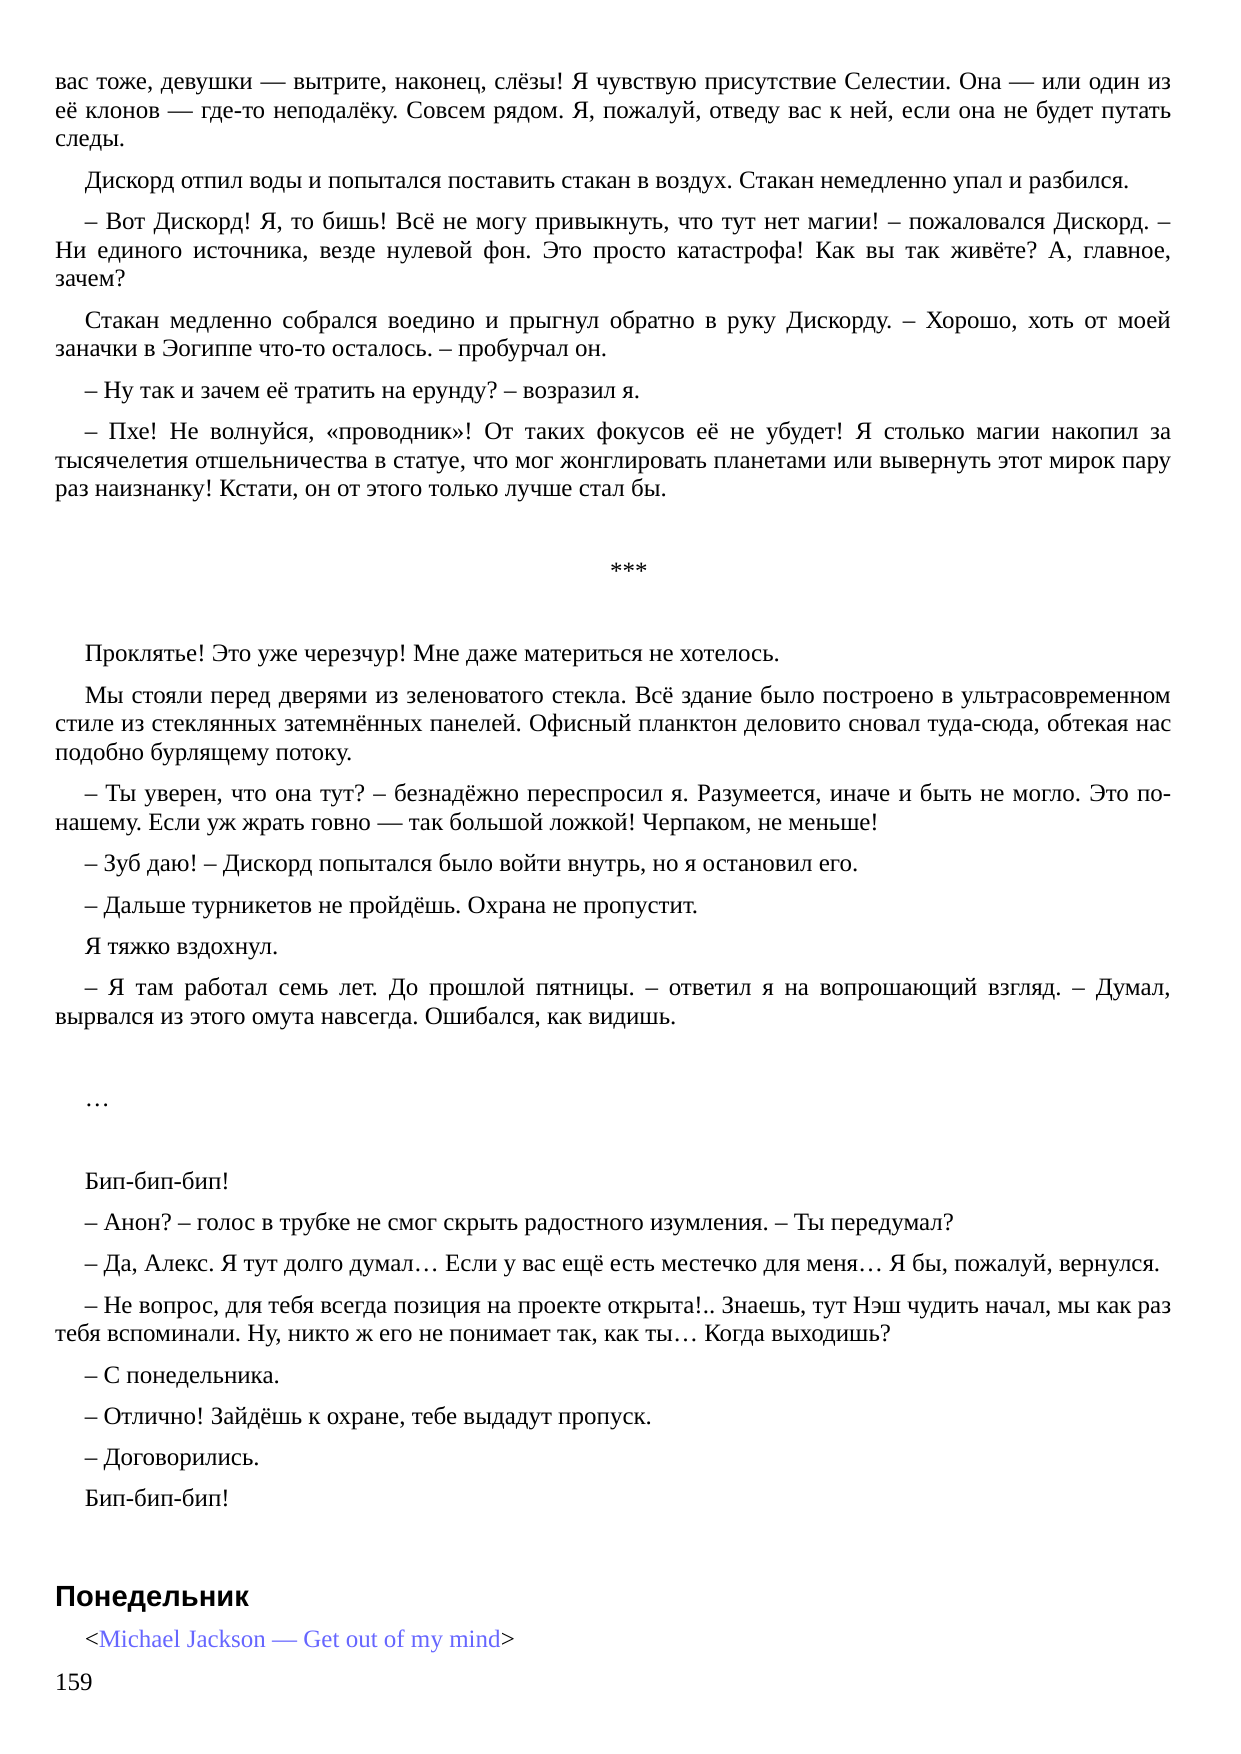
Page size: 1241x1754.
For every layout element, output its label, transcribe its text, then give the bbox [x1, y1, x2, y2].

text – Отлично! Зайдёшь к охране, тебе выдадут пропуск. [55, 1401, 1173, 1430]
text – Договорились. [55, 1442, 1173, 1471]
text – Дальше турникетов не пройдёшь. Охрана не пропустит. [55, 890, 1173, 918]
text Бип-бип-бип! [55, 1166, 1173, 1195]
text Проклятье! Это уже черезчур! Мне даже материться не хотелось. [55, 638, 1173, 667]
text – Вот Дискорд! Я, то бишь! Всё не могу привыкнуть, что тут нет магии! – пожаловался Дискорд. – Ни единого источника, везде нулевой фон. Это просто катастрофа! Как вы так живёте? А, главное, зачем? [55, 206, 1173, 292]
text – Да, Алекс. Я тут долго думал… Если у вас ещё есть местечко для меня… Я бы, пожалуй, вернулся. [55, 1248, 1173, 1277]
text – С понедельника. [55, 1360, 1173, 1388]
text – Ты уверен, что она тут? – безнадёжно переспросил я. Разумеется, иначе и быть не могло. Это по-нашему. Если уж жрать говно — так большой ложкой! Черпаком, не меньше! [55, 778, 1173, 836]
text – Ну так и зачем её тратить на ерунду? – возразил я. [55, 375, 1173, 403]
text <Michael Jackson — Get out of my mind> [55, 1624, 1173, 1653]
text Бип-бип-бип! [55, 1483, 1173, 1512]
text Я тяжко вздохнул. [55, 931, 1173, 960]
text – Не вопрос, для тебя всегда позиция на проекте открыта!.. Знаешь, тут Нэш чудить начал, мы как раз тебя вспоминали. Ну, никто ж его не понимает так, как ты… Когда выходишь? [55, 1290, 1173, 1347]
text вас тоже, девушки — вытрите, наконец, слёзы! Я чувствую присутствие Селестии. Она — или один из её клонов — где-то неподалёку. Совсем рядом. Я, пожалуй, отведу вас к ней, если она не будет путать следы. [55, 66, 1173, 152]
text Дискорд отпил воды и попытался поставить стакан в воздух. Стакан немедленно упал и разбился. [55, 165, 1173, 193]
text *** [55, 556, 1173, 585]
text – Я там работал семь лет. До прошлой пятницы. – ответил я на вопрошающий взгляд. – Думал, вырвался из этого омута навсегда. Ошибался, как видишь. [55, 972, 1173, 1030]
subtitle Понедельник [55, 1578, 1173, 1612]
text – Анон? – голос в трубке не смог скрыть радостного изумления. – Ты передумал? [55, 1207, 1173, 1236]
text Стакан медленно собрался воедино и прыгнул обратно в руку Дискорду. – Хорошо, хоть от моей заначки в Эогиппе что-то осталось. – пробурчал он. [55, 305, 1173, 362]
text – Зуб даю! – Дискорд попытался было войти внутрь, но я остановил его. [55, 848, 1173, 877]
text … [55, 1083, 1173, 1112]
text – Пхе! Не волнуйся, «проводник»! От таких фокусов её не убудет! Я столько магии накопил за тысячелетия отшельничества в статуе, что мог жонглировать планетами или вывернуть этот мирок пару раз наизнанку! Кстати, он от этого только лучше стал бы. [55, 416, 1173, 502]
text Мы стояли перед дверями из зеленоватого стекла. Всё здание было построено в ультрасовременном стиле из стеклянных затемнённых панелей. Офисный планктон деловито сновал туда-сюда, обтекая нас подобно бурлящему потоку. [55, 680, 1173, 766]
